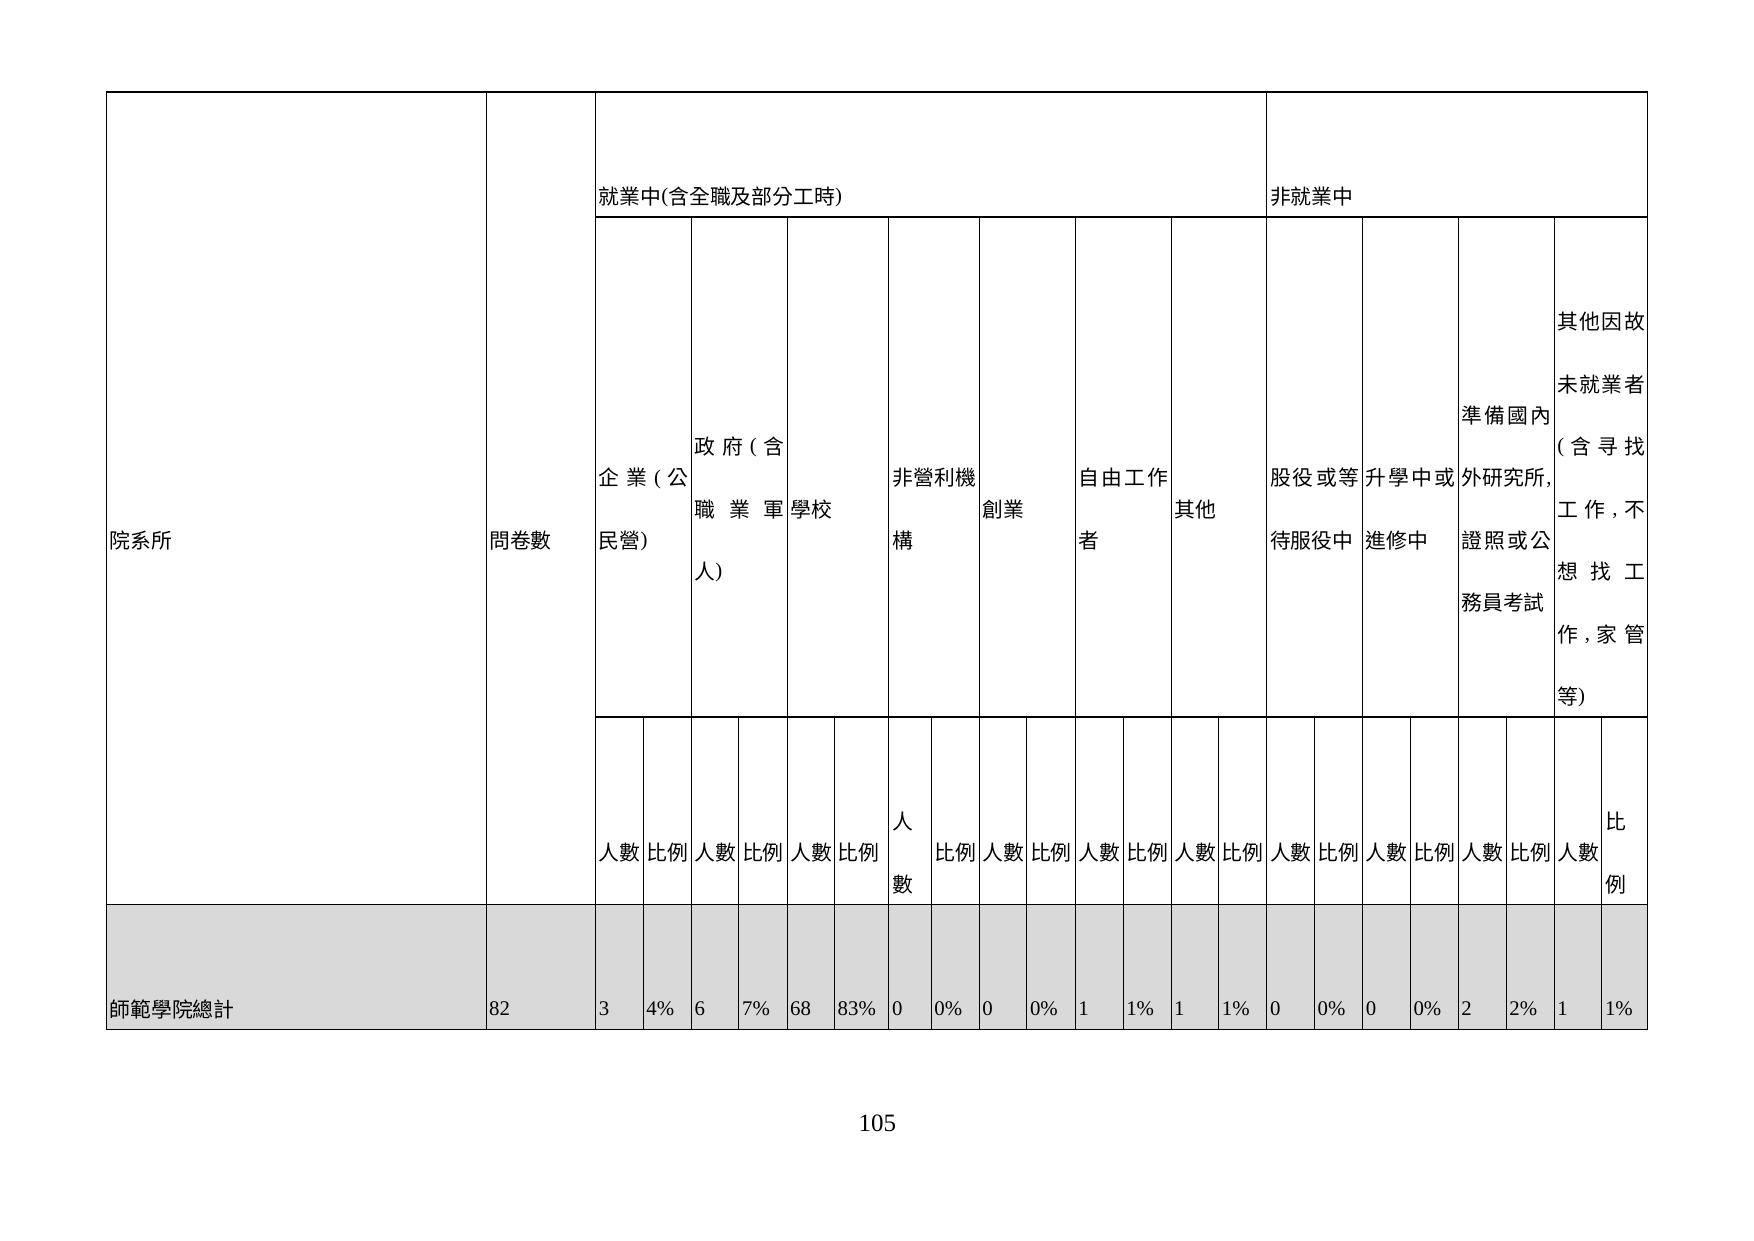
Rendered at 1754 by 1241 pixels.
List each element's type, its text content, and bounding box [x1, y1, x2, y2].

table_cell 人數 [1267, 718, 1314, 904]
table_cell 人數 [1459, 718, 1506, 904]
table_cell 0% [932, 905, 979, 1029]
table_cell 1 [1076, 905, 1123, 1029]
table_cell 比例 [1411, 718, 1458, 904]
table_cell 政府(含職業軍人) [692, 218, 787, 716]
table_cell 0% [1027, 905, 1075, 1029]
table_cell 1 [1172, 905, 1218, 1029]
table_cell 0% [1411, 905, 1458, 1029]
table_cell 比例 [644, 718, 691, 904]
table_cell 82 [487, 905, 595, 1029]
table_cell 人數 [788, 718, 834, 904]
table_cell 人數 [1363, 718, 1410, 904]
table_cell 師範學院總計 [107, 905, 486, 1029]
table_cell 準備國內外研究所,證照或公務員考試 [1459, 218, 1554, 716]
table_header 就業中(含全職及部分工時) [596, 93, 1266, 216]
table_cell 0 [1363, 905, 1410, 1029]
table_cell 比例 [739, 718, 787, 904]
table_cell 人數 [889, 718, 931, 904]
table_cell 比例 [1315, 718, 1362, 904]
table_cell 1% [1124, 905, 1171, 1029]
table_cell 1 [1555, 905, 1601, 1029]
table_header 院系所 [107, 93, 486, 904]
table_cell 比例 [1027, 718, 1075, 904]
table_cell 人數 [1555, 718, 1601, 904]
table_cell 1% [1219, 905, 1266, 1029]
table_cell 比例 [932, 718, 979, 904]
table_cell 比例 [1124, 718, 1171, 904]
table_cell 學校 [788, 218, 888, 716]
table_cell 3 [596, 905, 643, 1029]
table_cell 其他因故未就業者(含寻找工作,不想找工作,家管等) [1555, 218, 1647, 716]
table_cell 非營利機構 [889, 218, 979, 716]
table_cell 自由工作者 [1076, 218, 1171, 716]
table_cell 2 [1459, 905, 1506, 1029]
table_cell 人數 [1076, 718, 1123, 904]
table_cell 0 [1267, 905, 1314, 1029]
table_cell 人數 [692, 718, 738, 904]
table_cell 2% [1507, 905, 1554, 1029]
table_cell 0 [889, 905, 931, 1029]
table_cell 83% [835, 905, 888, 1029]
table_cell 1% [1602, 905, 1647, 1029]
table_header 非就業中 [1267, 93, 1647, 216]
table_cell 人數 [596, 718, 643, 904]
table_cell 比例 [1507, 718, 1554, 904]
table_cell 比例 [1219, 718, 1266, 904]
table_cell 6 [692, 905, 738, 1029]
table_cell 人數 [1172, 718, 1218, 904]
table_cell 4% [644, 905, 691, 1029]
table_cell 創業 [980, 218, 1075, 716]
table_cell 升學中或進修中 [1363, 218, 1458, 716]
table_cell 比例 [1602, 718, 1647, 904]
table_cell 其他 [1172, 218, 1266, 716]
table_cell 7% [739, 905, 787, 1029]
table_cell 企業(公民營) [596, 218, 691, 716]
table_header 問卷數 [487, 93, 595, 904]
table_cell 人數 [980, 718, 1026, 904]
table_cell 股役或等待服役中 [1267, 218, 1362, 716]
table_cell 比例 [835, 718, 888, 904]
table_cell 0% [1315, 905, 1362, 1029]
table_cell 68 [788, 905, 834, 1029]
table_cell 0 [980, 905, 1026, 1029]
